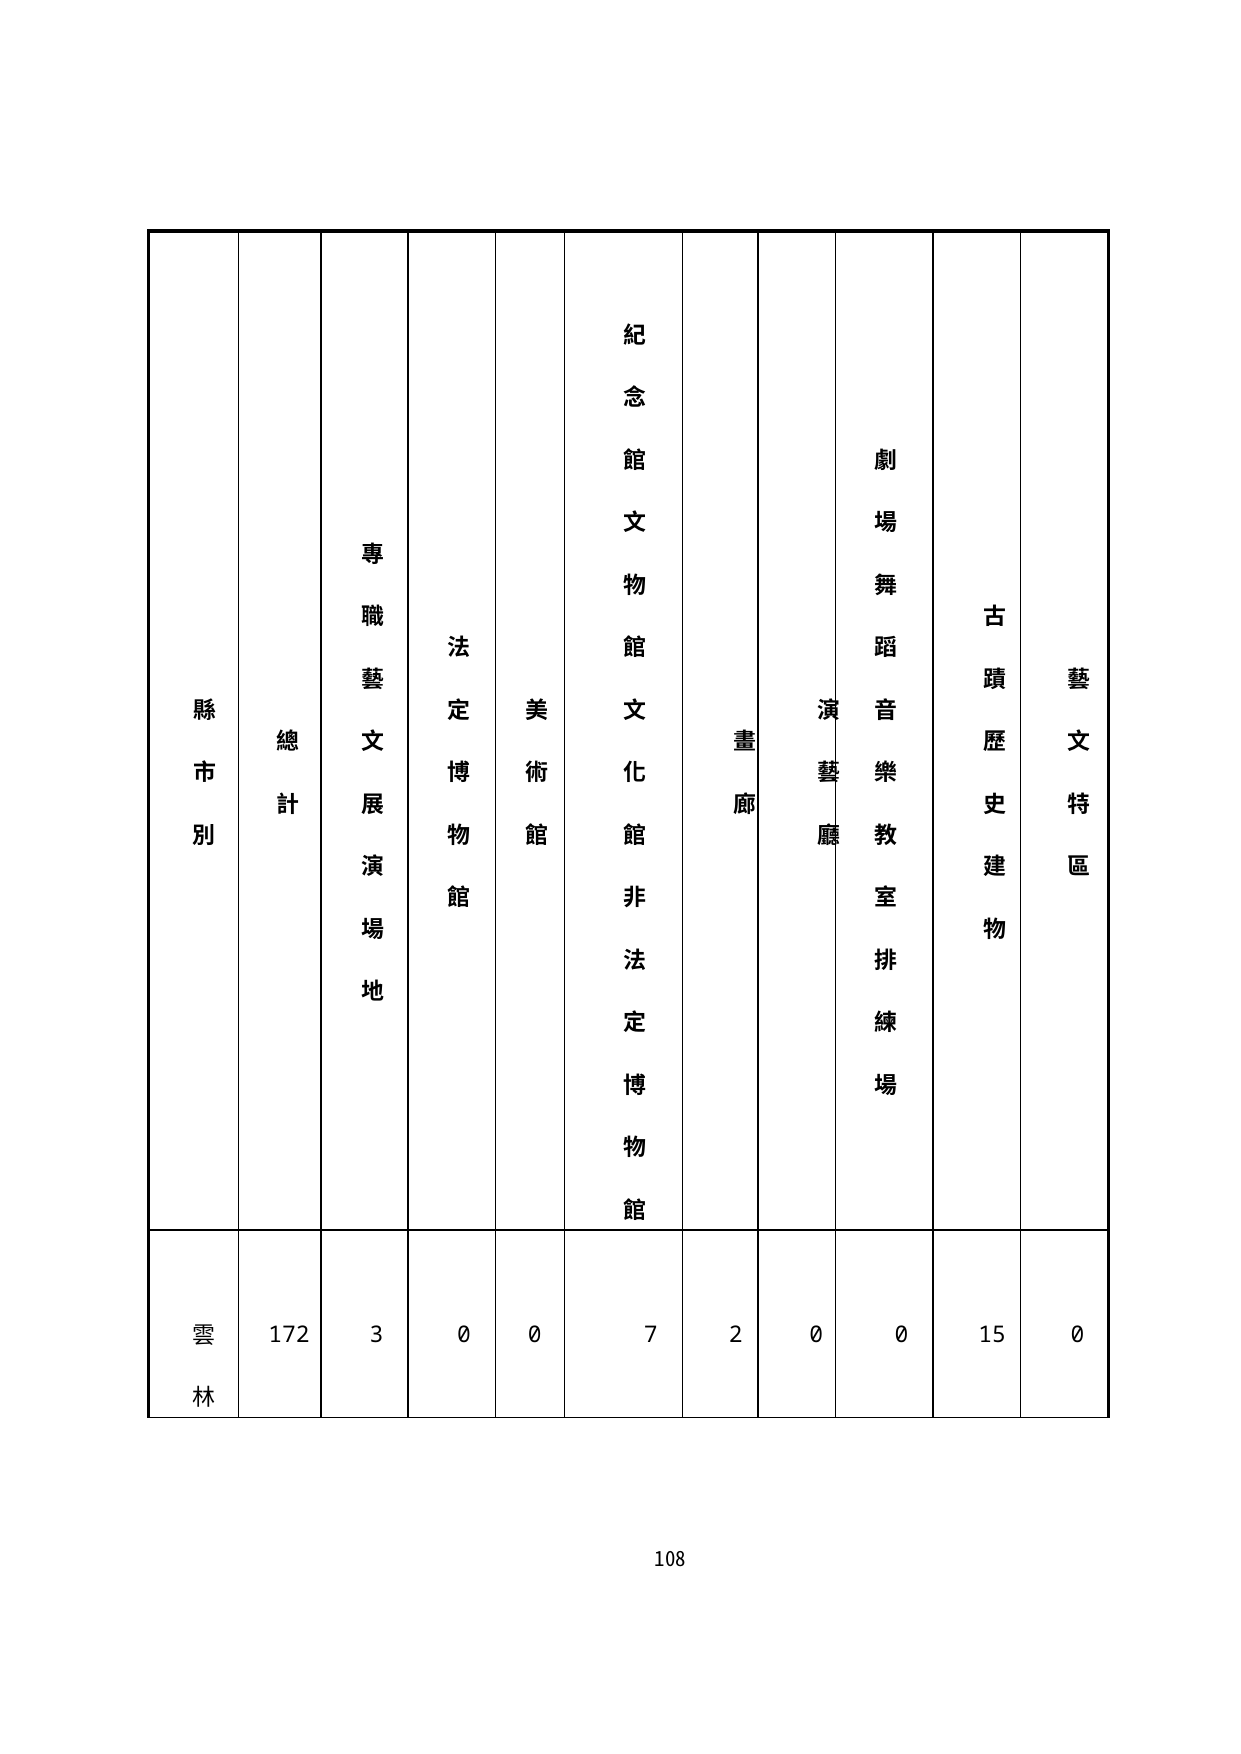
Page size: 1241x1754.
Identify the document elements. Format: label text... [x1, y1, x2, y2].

table_header 藝文特區 [1021, 233, 1107, 1229]
table_cell 0 [409, 1231, 495, 1417]
table_cell 2 [683, 1231, 757, 1417]
table_cell 0 [759, 1231, 835, 1417]
table_cell 172 [239, 1231, 320, 1417]
table_header 畫廊 [683, 233, 757, 1229]
table_header 紀念館文物館文化館非法定博物館 [565, 233, 682, 1229]
table_cell 7 [565, 1231, 682, 1417]
table_header 法定博物館 [409, 233, 495, 1229]
table_header 古蹟歷史建物 [934, 233, 1020, 1229]
table_cell 0 [836, 1231, 932, 1417]
table_cell 15 [934, 1231, 1020, 1417]
table_cell 0 [1021, 1231, 1107, 1417]
table_header 劇場舞蹈音樂教室排練場 [836, 233, 932, 1229]
table_cell 3 [322, 1231, 407, 1417]
table_header 演藝廳 [759, 233, 835, 1229]
table_header 縣市別 [150, 233, 238, 1229]
table_header 總計 [239, 233, 320, 1229]
table_cell 0 [496, 1231, 564, 1417]
table_header 美術館 [496, 233, 564, 1229]
table_cell 雲林 [150, 1231, 238, 1417]
table_header 專職藝文展演場地 [322, 233, 407, 1229]
